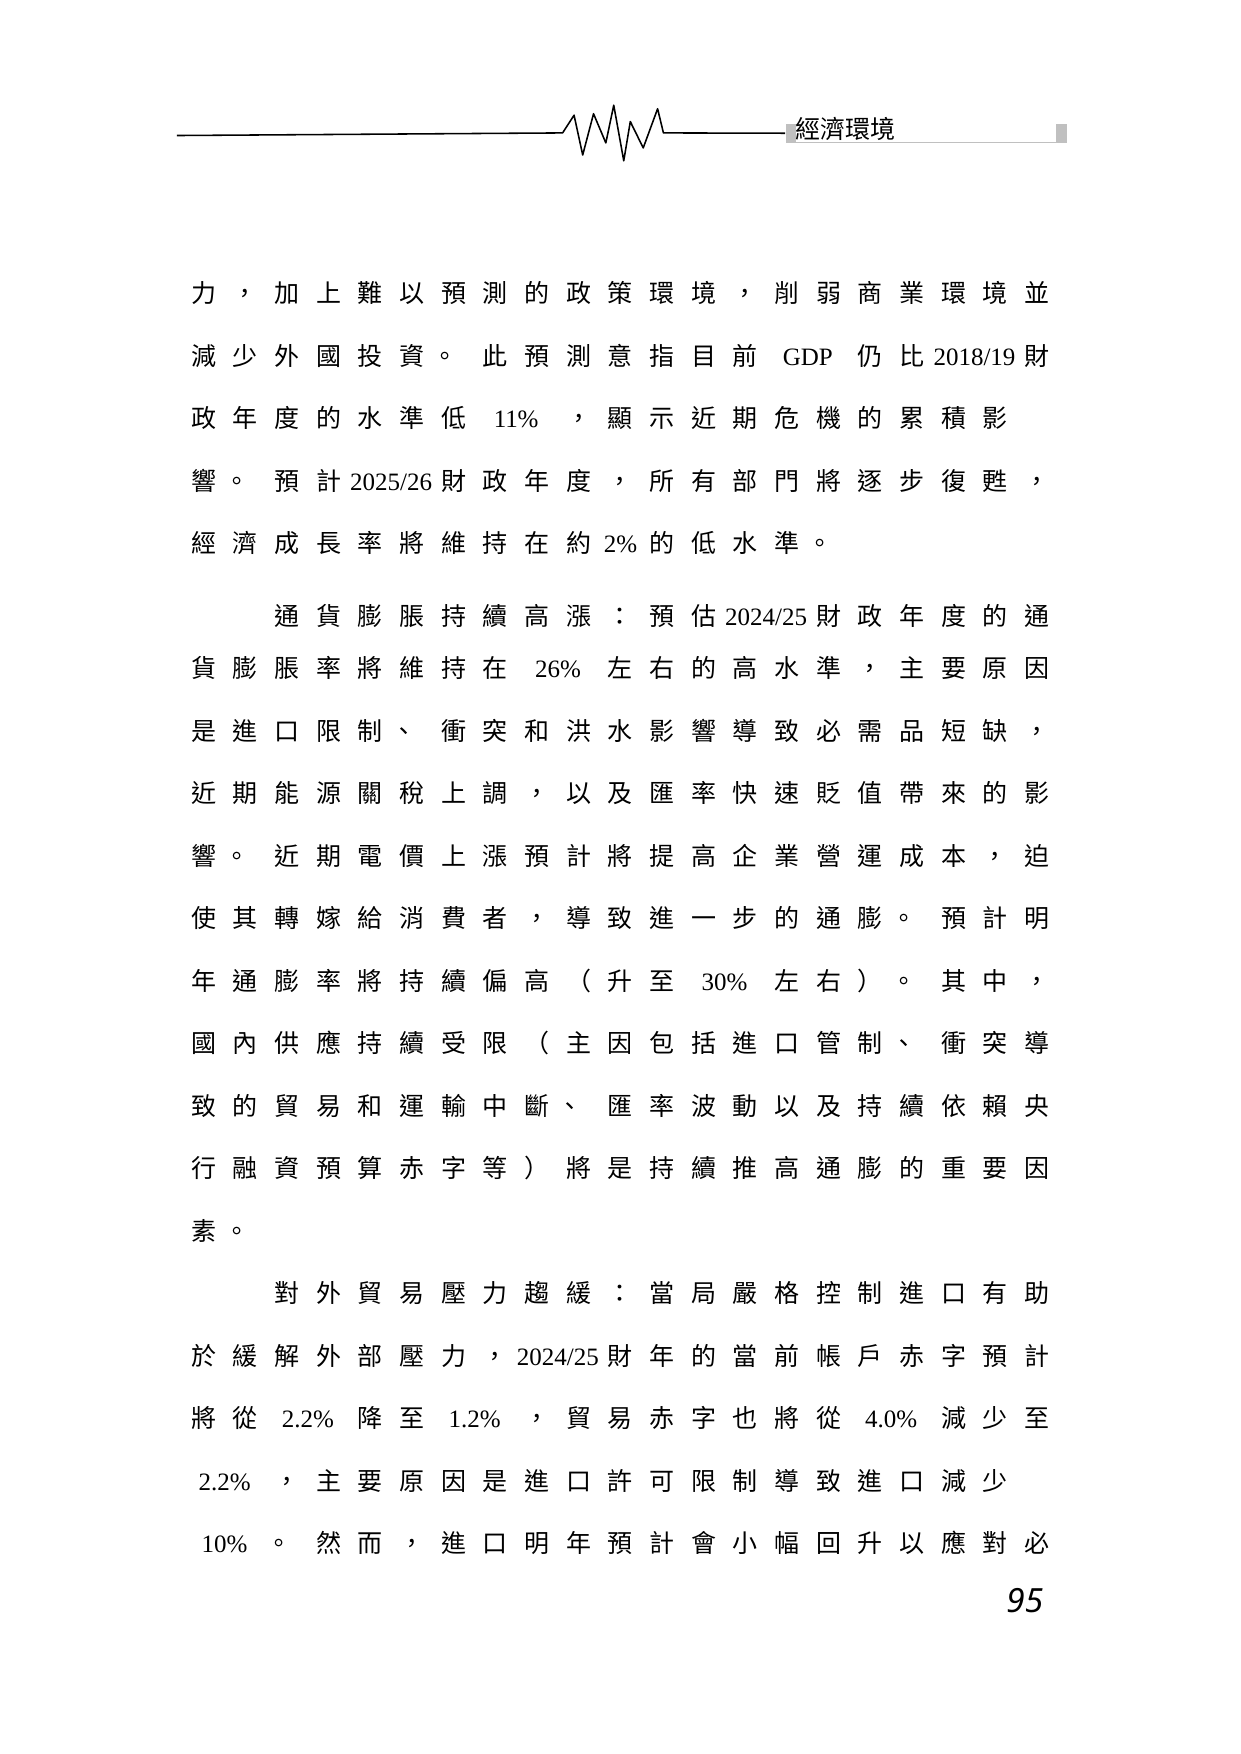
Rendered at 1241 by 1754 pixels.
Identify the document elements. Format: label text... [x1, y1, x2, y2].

text 對外貿易壓力趨緩：當局嚴格控制進口有助於緩解外部壓力，2024/25財年的當前帳戶赤字預計將從2.2%降至1.2%，貿易赤字也將從4.0%減少至2.2%，主要原因是進口許可限制導致進口減少10%。然而，進口明年預計會小幅回升以應對必 [183, 1250, 1058, 1563]
text 力，加上難以預測的政策環境，削弱商業環境並減少外國投資。此預測意指目前GDP仍比2018/19財政年度的水準低11%，顯示近期危機的累積影響。預計2025/26財政年度，所有部門將逐步復甦，經濟成長率將維持在約2%的低水準。 [183, 250, 1058, 563]
text 通貨膨脹持續高漲：預估2024/25財政年度的通貨膨脹率將維持在26%左右的高水準，主要原因是進口限制、衝突和洪水影響導致必需品短缺，近期能源關稅上調，以及匯率快速貶值帶來的影響。近期電價上漲預計將提高企業營運成本，迫使其轉嫁給消費者，導致進一步的通膨。預計明年通膨率將持續偏高（升至30%左右）。其中，國內供應持續受限（主因包括進口管制、衝突導致的貿易和運輸中斷、匯率波動以及持續依賴央行融資預算赤字等）將是持續推高通膨的重要因素。 [183, 563, 1058, 1250]
